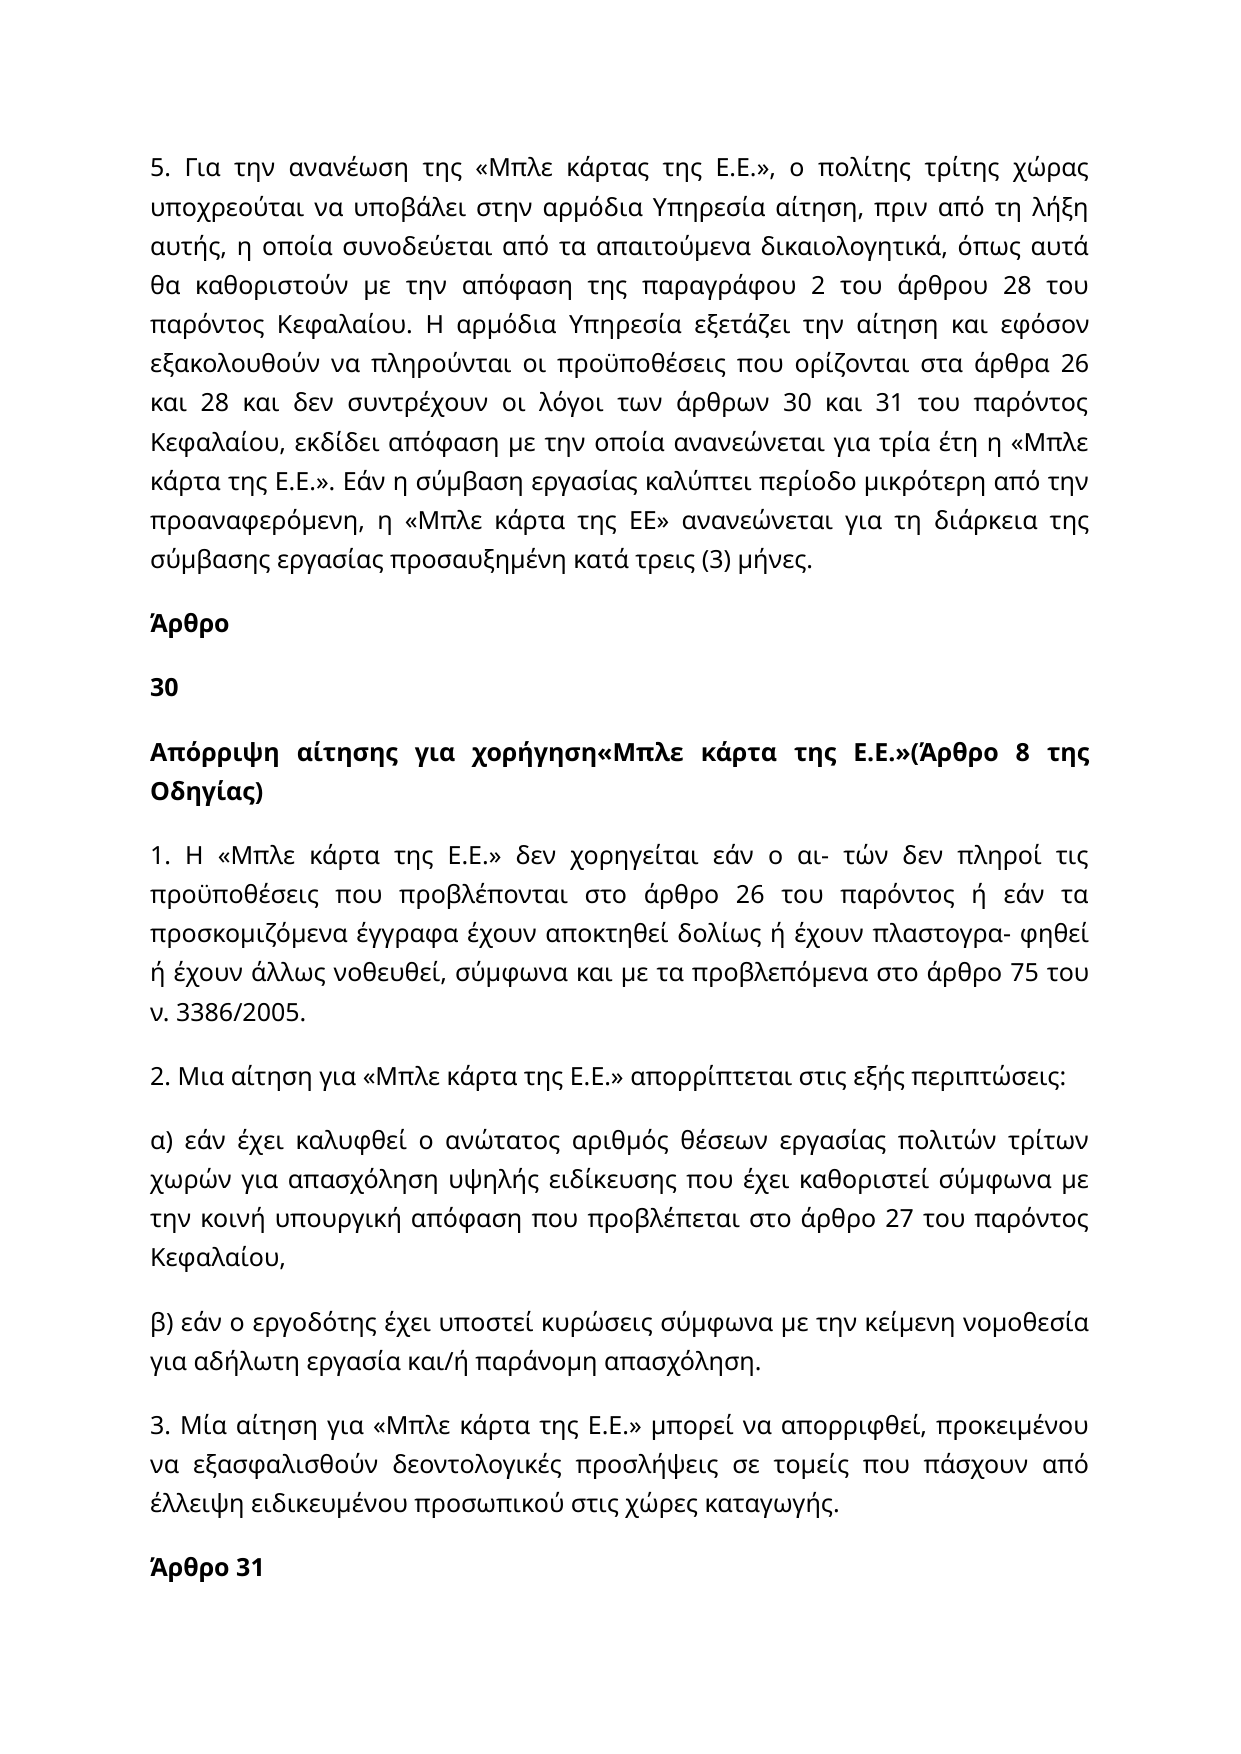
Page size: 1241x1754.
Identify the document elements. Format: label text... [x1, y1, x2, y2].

text 5. Για την ανανέωση της «Μπλε κάρτας της Ε.Ε.», ο πολίτης τρίτης χώρας υποχρεούται να υποβάλει στην αρμόδια Υπηρεσία αίτηση, πριν από τη λήξη αυτής, η οποία συνοδεύεται από τα απαιτούμενα δικαιολογητικά, όπως αυτά θα καθοριστούν με την απόφαση της παραγράφου 2 του άρθρου 28 του παρόντος Κεφαλαίου. Η αρμόδια Υπηρεσία εξετάζει την αίτηση και εφόσον εξακολουθούν να πληρούνται οι προϋποθέσεις που ορίζονται στα άρθρα 26 και 28 και δεν συντρέχουν οι λόγοι των άρθρων 30 και 31 του παρόντος Κεφαλαίου, εκδίδει απόφαση με την οποία ανανεώνεται για τρία έτη η «Μπλε κάρτα της Ε.Ε.». Εάν η σύμβαση εργασίας καλύπτει περίοδο μικρότερη από την προαναφερόμενη, η «Μπλε κάρτα της ΕΕ» ανανεώνεται για τη διάρκεια της σύμβασης εργασίας προσαυξημένη κατά τρεις (3) μήνες. [150, 150, 1090, 576]
text 1. Η «Μπλε κάρτα της Ε.Ε.» δεν χορηγείται εάν ο αι- τών δεν πληροί τις προϋποθέσεις που προβλέπονται στο άρθρο 26 του παρόντος ή εάν τα προσκομιζόμενα έγγραφα έχουν αποκτηθεί δολίως ή έχουν πλαστογρα- φηθεί ή έχουν άλλως νοθευθεί, σύμφωνα και με τα προβλεπόμενα στο άρθρο 75 του ν. 3386/2005. [150, 837, 1090, 1028]
text β) εάν ο εργοδότης έχει υποστεί κυρώσεις σύμφωνα με την κείμενη νομοθεσία για αδήλωτη εργασία και/ή παράνομη απασχόληση. [150, 1304, 1090, 1377]
text α) εάν έχει καλυφθεί ο ανώτατος αριθμός θέσεων εργασίας πολιτών τρίτων χωρών για απασχόληση υψηλής ειδίκευσης που έχει καθοριστεί σύμφωνα με την κοινή υπουργική απόφαση που προβλέπεται στο άρθρο 27 του παρόντος Κεφαλαίου, [150, 1122, 1090, 1274]
text Άρθρο [150, 606, 1090, 640]
text 3. Μία αίτηση για «Μπλε κάρτα της Ε.Ε.» μπορεί να απορριφθεί, προκειμένου να εξασφαλισθούν δεοντολογικές προσλήψεις σε τομείς που πάσχουν από έλλειψη ειδικευμένου προσωπικού στις χώρες καταγωγής. [150, 1407, 1090, 1520]
text Άρθρο 31 [150, 1550, 1090, 1584]
text Απόρριψη αίτησης για χορήγηση«Μπλε κάρτα της Ε.Ε.»(Άρθρο 8 της Οδηγίας) [150, 734, 1090, 807]
text 30 [150, 670, 1090, 704]
text 2. Μια αίτηση για «Μπλε κάρτα της Ε.Ε.» απορρίπτεται στις εξής περιπτώσεις: [150, 1058, 1090, 1092]
